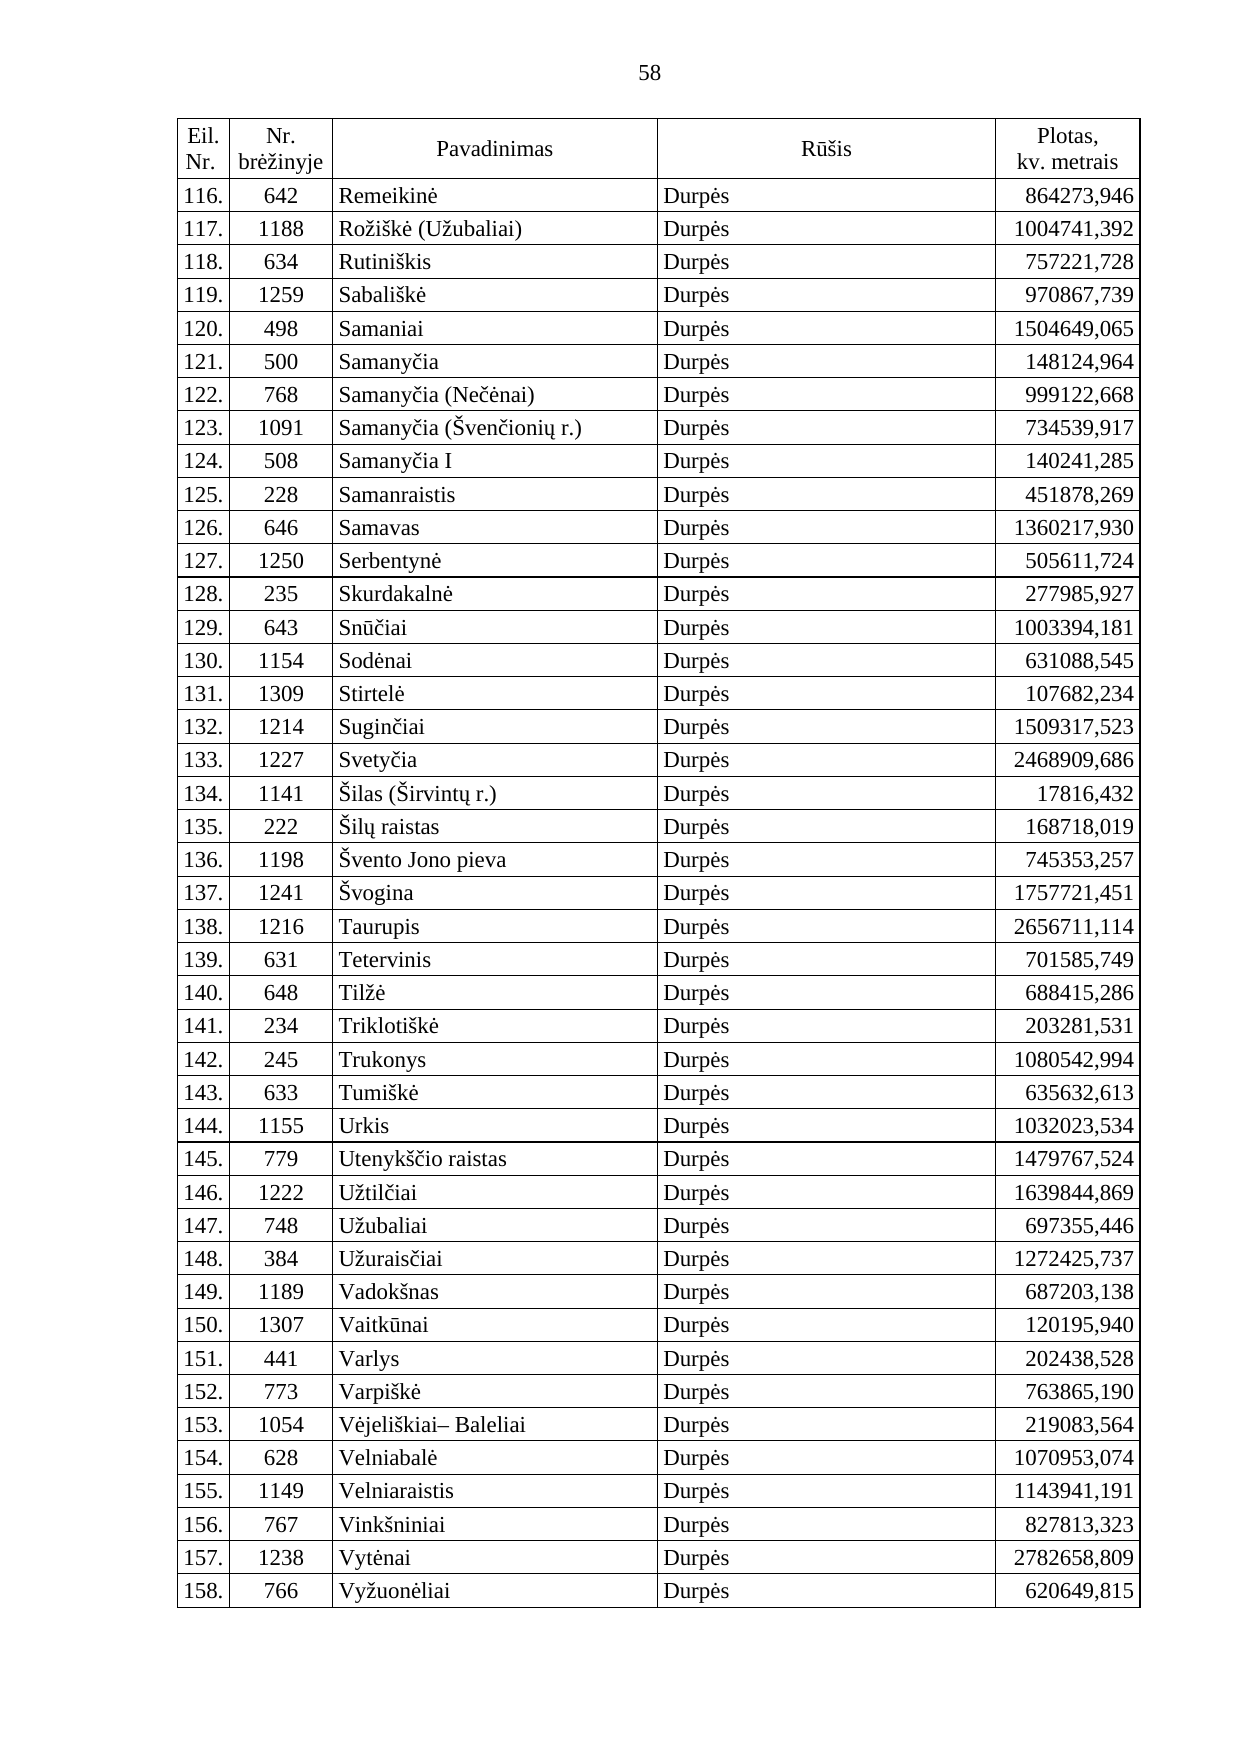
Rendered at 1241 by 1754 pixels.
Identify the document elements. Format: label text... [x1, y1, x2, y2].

table_cell Vytėnai [333, 1541, 657, 1573]
table_cell Samanyčia (Švenčionių r.) [333, 411, 657, 443]
table_cell Taurupis [333, 910, 657, 942]
table_cell 154. [178, 1441, 229, 1474]
table_cell Rožiškė (Užubaliai) [333, 212, 657, 244]
table_cell 1272425,737 [996, 1242, 1139, 1274]
table_cell 745353,257 [996, 843, 1139, 876]
table_cell 118. [178, 245, 229, 277]
table_cell 151. [178, 1342, 229, 1374]
table_cell 2656711,114 [996, 910, 1139, 942]
table_cell Vėjeliškiai– Baleliai [333, 1408, 657, 1440]
table_cell 140. [178, 976, 229, 1008]
table_cell Tumiškė [333, 1076, 657, 1108]
table_cell 139. [178, 943, 229, 975]
table_cell 701585,749 [996, 943, 1139, 975]
table_cell Velniaraistis [333, 1475, 657, 1507]
table_cell 688415,286 [996, 976, 1139, 1008]
table_cell 152. [178, 1375, 229, 1407]
table_cell Durpės [658, 644, 995, 676]
table_cell 127. [178, 544, 229, 576]
table_cell Durpės [658, 1441, 995, 1474]
table_cell Trukonys [333, 1043, 657, 1075]
table_cell 1154 [230, 644, 332, 676]
table_cell Vadokšnas [333, 1275, 657, 1307]
table_cell 136. [178, 843, 229, 876]
table_cell 631 [230, 943, 332, 975]
table_cell Durpės [658, 1242, 995, 1274]
table_cell 1032023,534 [996, 1109, 1139, 1141]
table_cell 999122,668 [996, 378, 1139, 410]
table_cell 1639844,869 [996, 1176, 1139, 1208]
table_cell 137. [178, 877, 229, 909]
table_cell 129. [178, 611, 229, 643]
table_cell Durpės [658, 1342, 995, 1374]
table_cell 123. [178, 411, 229, 443]
table_cell 634 [230, 245, 332, 277]
table_cell 1216 [230, 910, 332, 942]
table_cell Durpės [658, 744, 995, 776]
table_cell Durpės [658, 877, 995, 909]
table_cell Durpės [658, 578, 995, 610]
table_cell 748 [230, 1209, 332, 1241]
table_cell 1003394,181 [996, 611, 1139, 643]
table_cell 235 [230, 578, 332, 610]
table_cell 648 [230, 976, 332, 1008]
table_cell 508 [230, 445, 332, 477]
table_cell Durpės [658, 1076, 995, 1108]
table_cell Vyžuonėliai [333, 1574, 657, 1607]
table_cell 150. [178, 1309, 229, 1341]
table_cell 646 [230, 511, 332, 543]
table_cell 1070953,074 [996, 1441, 1139, 1474]
table_cell 1360217,930 [996, 511, 1139, 543]
table_cell 1054 [230, 1408, 332, 1440]
table_cell Durpės [658, 245, 995, 277]
table_cell 107682,234 [996, 677, 1139, 709]
table_cell Durpės [658, 312, 995, 344]
table_cell 120195,940 [996, 1309, 1139, 1341]
table_header Pavadinimas [333, 119, 657, 178]
table_cell 1227 [230, 744, 332, 776]
table_cell 1259 [230, 279, 332, 311]
table_cell 1250 [230, 544, 332, 576]
table_cell 234 [230, 1010, 332, 1042]
table_cell Rutiniškis [333, 245, 657, 277]
table_cell Durpės [658, 445, 995, 477]
table_header Eil. Nr. [178, 119, 229, 178]
table_cell 145. [178, 1143, 229, 1174]
table_cell 131. [178, 677, 229, 709]
table_cell 117. [178, 212, 229, 244]
table_cell 222 [230, 810, 332, 842]
table_cell Šilas (Širvintų r.) [333, 777, 657, 809]
table_cell 144. [178, 1109, 229, 1141]
table_cell 277985,927 [996, 578, 1139, 610]
table_cell 147. [178, 1209, 229, 1241]
table_cell Samaniai [333, 312, 657, 344]
table_cell 384 [230, 1242, 332, 1274]
table_cell Varlys [333, 1342, 657, 1374]
table_cell Sodėnai [333, 644, 657, 676]
table_cell Durpės [658, 1475, 995, 1507]
table_cell Durpės [658, 478, 995, 510]
table_cell Durpės [658, 1143, 995, 1174]
table_cell Durpės [658, 777, 995, 809]
table_cell 643 [230, 611, 332, 643]
table_cell Vaitkūnai [333, 1309, 657, 1341]
table_cell 202438,528 [996, 1342, 1139, 1374]
table_cell 119. [178, 279, 229, 311]
table_cell 1141 [230, 777, 332, 809]
table_cell 697355,446 [996, 1209, 1139, 1241]
table_cell Svetyčia [333, 744, 657, 776]
table_cell 1214 [230, 710, 332, 743]
table_cell 141. [178, 1010, 229, 1042]
table_cell Šilų raistas [333, 810, 657, 842]
table_cell 767 [230, 1508, 332, 1540]
table_cell 148. [178, 1242, 229, 1274]
table_cell Durpės [658, 1508, 995, 1540]
table_cell 1198 [230, 843, 332, 876]
table_cell 766 [230, 1574, 332, 1607]
table_cell Samanyčia I [333, 445, 657, 477]
table_cell 827813,323 [996, 1508, 1139, 1540]
table_cell 1479767,524 [996, 1143, 1139, 1174]
table_cell Durpės [658, 212, 995, 244]
table_cell Sabališkė [333, 279, 657, 311]
table_cell 779 [230, 1143, 332, 1174]
table_cell Durpės [658, 179, 995, 211]
table_cell 1080542,994 [996, 1043, 1139, 1075]
table_cell 1238 [230, 1541, 332, 1573]
table_cell 642 [230, 179, 332, 211]
table_cell 126. [178, 511, 229, 543]
table_cell Užtilčiai [333, 1176, 657, 1208]
table_cell Skurdakalnė [333, 578, 657, 610]
table_cell 2782658,809 [996, 1541, 1139, 1573]
table_cell 158. [178, 1574, 229, 1607]
table_cell Remeikinė [333, 179, 657, 211]
table_cell 134. [178, 777, 229, 809]
table_cell 1149 [230, 1475, 332, 1507]
table_cell Užubaliai [333, 1209, 657, 1241]
table_cell Durpės [658, 1109, 995, 1141]
table_cell 628 [230, 1441, 332, 1474]
table_cell 1307 [230, 1309, 332, 1341]
table_cell 763865,190 [996, 1375, 1139, 1407]
table_cell 1222 [230, 1176, 332, 1208]
table_cell 441 [230, 1342, 332, 1374]
table_cell Tetervinis [333, 943, 657, 975]
table_cell Urkis [333, 1109, 657, 1141]
table_cell Tilžė [333, 976, 657, 1008]
table_cell Durpės [658, 279, 995, 311]
table_cell Durpės [658, 1574, 995, 1607]
table_cell Durpės [658, 511, 995, 543]
table_cell 687203,138 [996, 1275, 1139, 1307]
table_cell 768 [230, 378, 332, 410]
table_cell 168718,019 [996, 810, 1139, 842]
table_cell 125. [178, 478, 229, 510]
table_cell 773 [230, 1375, 332, 1407]
table_cell Durpės [658, 1176, 995, 1208]
table_cell 124. [178, 445, 229, 477]
table_cell 1241 [230, 877, 332, 909]
table_cell Durpės [658, 1010, 995, 1042]
table_cell Durpės [658, 544, 995, 576]
table_cell Durpės [658, 943, 995, 975]
table_cell Serbentynė [333, 544, 657, 576]
table_cell 1188 [230, 212, 332, 244]
table_cell Utenykščio raistas [333, 1143, 657, 1174]
table_cell Švento Jono pieva [333, 843, 657, 876]
table_cell 505611,724 [996, 544, 1139, 576]
table_cell Durpės [658, 1275, 995, 1307]
table_cell Vinkšniniai [333, 1508, 657, 1540]
table_cell Triklotiškė [333, 1010, 657, 1042]
table_cell 1155 [230, 1109, 332, 1141]
table_cell Durpės [658, 411, 995, 443]
table_cell 1143941,191 [996, 1475, 1139, 1507]
table_cell 203281,531 [996, 1010, 1139, 1042]
table_cell Durpės [658, 345, 995, 377]
table_cell 228 [230, 478, 332, 510]
table_cell Durpės [658, 378, 995, 410]
table_cell 132. [178, 710, 229, 743]
table_cell 128. [178, 578, 229, 610]
table_cell Durpės [658, 1408, 995, 1440]
table_cell 633 [230, 1076, 332, 1108]
table_cell Samanraistis [333, 478, 657, 510]
table_cell Durpės [658, 843, 995, 876]
table_cell Samanyčia (Nečėnai) [333, 378, 657, 410]
table_cell 734539,917 [996, 411, 1139, 443]
table_cell 864273,946 [996, 179, 1139, 211]
table_cell 631088,545 [996, 644, 1139, 676]
table_cell 120. [178, 312, 229, 344]
table_cell 130. [178, 644, 229, 676]
table_cell 121. [178, 345, 229, 377]
table_cell Durpės [658, 710, 995, 743]
table_cell 970867,739 [996, 279, 1139, 311]
table_cell 757221,728 [996, 245, 1139, 277]
table_cell 148124,964 [996, 345, 1139, 377]
table_cell 1004741,392 [996, 212, 1139, 244]
table_cell 1509317,523 [996, 710, 1139, 743]
table_cell 116. [178, 179, 229, 211]
table_cell 142. [178, 1043, 229, 1075]
table_cell 156. [178, 1508, 229, 1540]
table_cell 498 [230, 312, 332, 344]
table_cell 153. [178, 1408, 229, 1440]
table_cell 133. [178, 744, 229, 776]
table_cell Švogina [333, 877, 657, 909]
table_cell 500 [230, 345, 332, 377]
table_cell Durpės [658, 1209, 995, 1241]
table_cell Užuraisčiai [333, 1242, 657, 1274]
table_cell Durpės [658, 1541, 995, 1573]
table_cell 17816,432 [996, 777, 1139, 809]
table_cell 146. [178, 1176, 229, 1208]
table_cell Suginčiai [333, 710, 657, 743]
table_cell Snūčiai [333, 611, 657, 643]
table_cell 1757721,451 [996, 877, 1139, 909]
table_cell 1309 [230, 677, 332, 709]
table_cell 2468909,686 [996, 744, 1139, 776]
table_header Nr. brėžinyje [230, 119, 332, 178]
table_cell 155. [178, 1475, 229, 1507]
table_cell 138. [178, 910, 229, 942]
table_header Plotas, kv. metrais [996, 119, 1139, 178]
table_cell 122. [178, 378, 229, 410]
table_cell 1504649,065 [996, 312, 1139, 344]
table_cell Stirtelė [333, 677, 657, 709]
table_header Rūšis [658, 119, 995, 178]
table_cell Durpės [658, 1375, 995, 1407]
table_cell 245 [230, 1043, 332, 1075]
table_cell Durpės [658, 810, 995, 842]
table_cell 135. [178, 810, 229, 842]
table_cell 219083,564 [996, 1408, 1139, 1440]
table_cell 157. [178, 1541, 229, 1573]
table_cell Durpės [658, 910, 995, 942]
table_cell 1091 [230, 411, 332, 443]
table_cell Durpės [658, 677, 995, 709]
table_cell 149. [178, 1275, 229, 1307]
table_cell 143. [178, 1076, 229, 1108]
table_cell 1189 [230, 1275, 332, 1307]
table_cell Durpės [658, 611, 995, 643]
table_cell 140241,285 [996, 445, 1139, 477]
table_cell Durpės [658, 976, 995, 1008]
table_cell Varpiškė [333, 1375, 657, 1407]
table_cell 635632,613 [996, 1076, 1139, 1108]
table_cell Samanyčia [333, 345, 657, 377]
table_cell Durpės [658, 1043, 995, 1075]
table_cell 620649,815 [996, 1574, 1139, 1607]
table_cell Velniabalė [333, 1441, 657, 1474]
table_cell 451878,269 [996, 478, 1139, 510]
table_cell Durpės [658, 1309, 995, 1341]
table_cell Samavas [333, 511, 657, 543]
